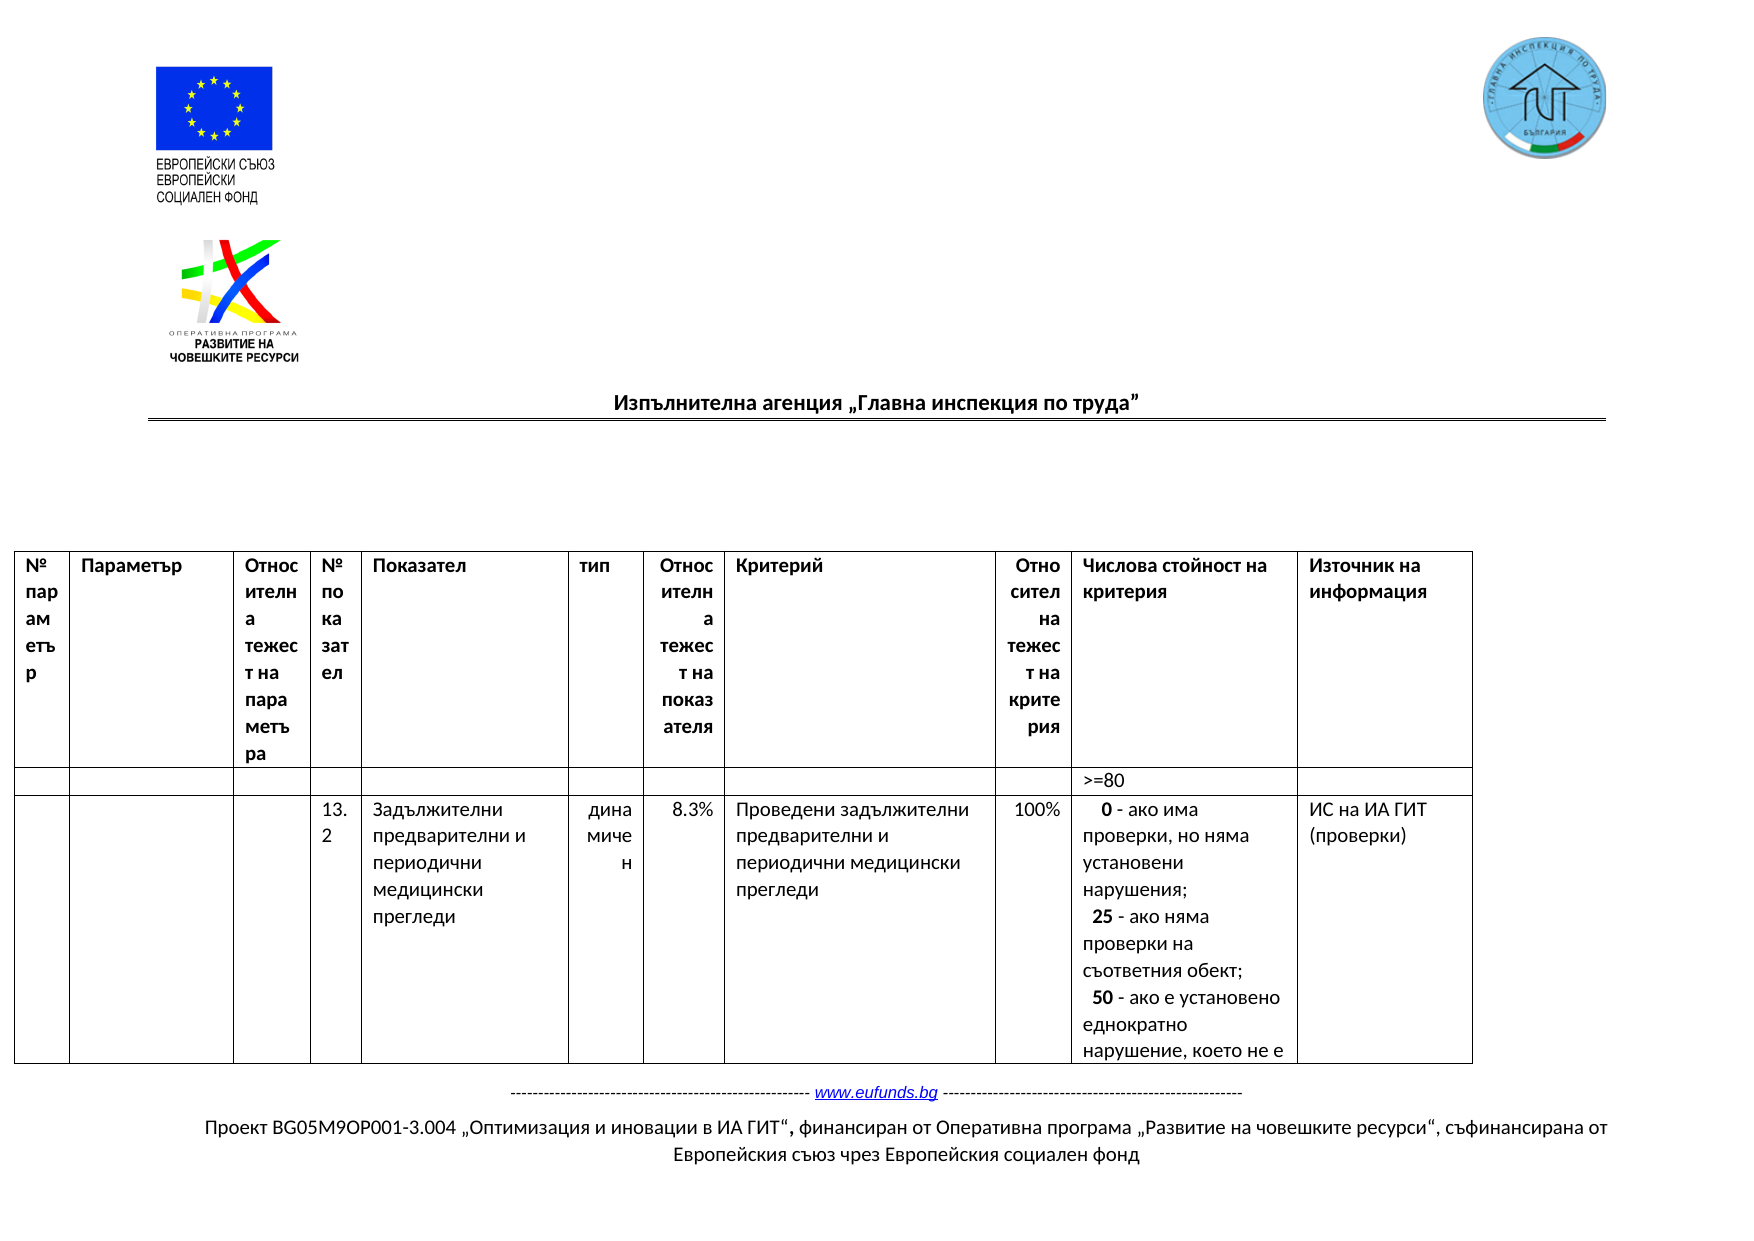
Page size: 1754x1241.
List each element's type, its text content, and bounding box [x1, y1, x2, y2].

table_header Относителна тежест на параметъра [234, 552, 310, 767]
table_cell [1298, 768, 1472, 795]
table_header тип [569, 552, 643, 767]
table_cell >=80 [1072, 768, 1297, 795]
table_header № показател [311, 552, 361, 767]
table_cell [644, 768, 724, 795]
table_cell [725, 768, 995, 795]
table_header Показател [362, 552, 568, 767]
table_cell 100% [996, 796, 1071, 1063]
table_cell [311, 768, 361, 795]
table_cell [70, 768, 233, 795]
table_cell Проведени задължителни предварителни и периодични медицински прегледи [725, 796, 995, 1063]
table_header Числова стойност на критерия [1072, 552, 1297, 767]
table_header Относителна тежест на критерия [996, 552, 1071, 767]
table_cell [362, 768, 568, 795]
table_cell 8.3% [644, 796, 724, 1063]
table_cell [234, 768, 310, 795]
table_cell [234, 796, 310, 1063]
table_cell 13.2 [311, 796, 361, 1063]
table_cell ИС на ИА ГИТ (проверки) [1298, 796, 1472, 1063]
table_cell 0 - ако има проверки, но няма установени нарушения; 25 - ако няма проверки на съответния обект; 50 - ако е установено еднократно нарушение, което не е [1072, 796, 1297, 1063]
table_header Относителна тежест на показателя [644, 552, 724, 767]
table_cell [70, 796, 233, 1063]
table_header № параметър [15, 552, 69, 767]
table_cell [15, 768, 69, 795]
table_header Параметър [70, 552, 233, 767]
table_header Критерий [725, 552, 995, 767]
table_cell Задължителни предварителни и периодични медицински прегледи [362, 796, 568, 1063]
table_cell динамичен [569, 796, 643, 1063]
table_cell [15, 796, 69, 1063]
table_cell [569, 768, 643, 795]
table_cell [996, 768, 1071, 795]
table_header Източник на информация [1298, 552, 1472, 767]
